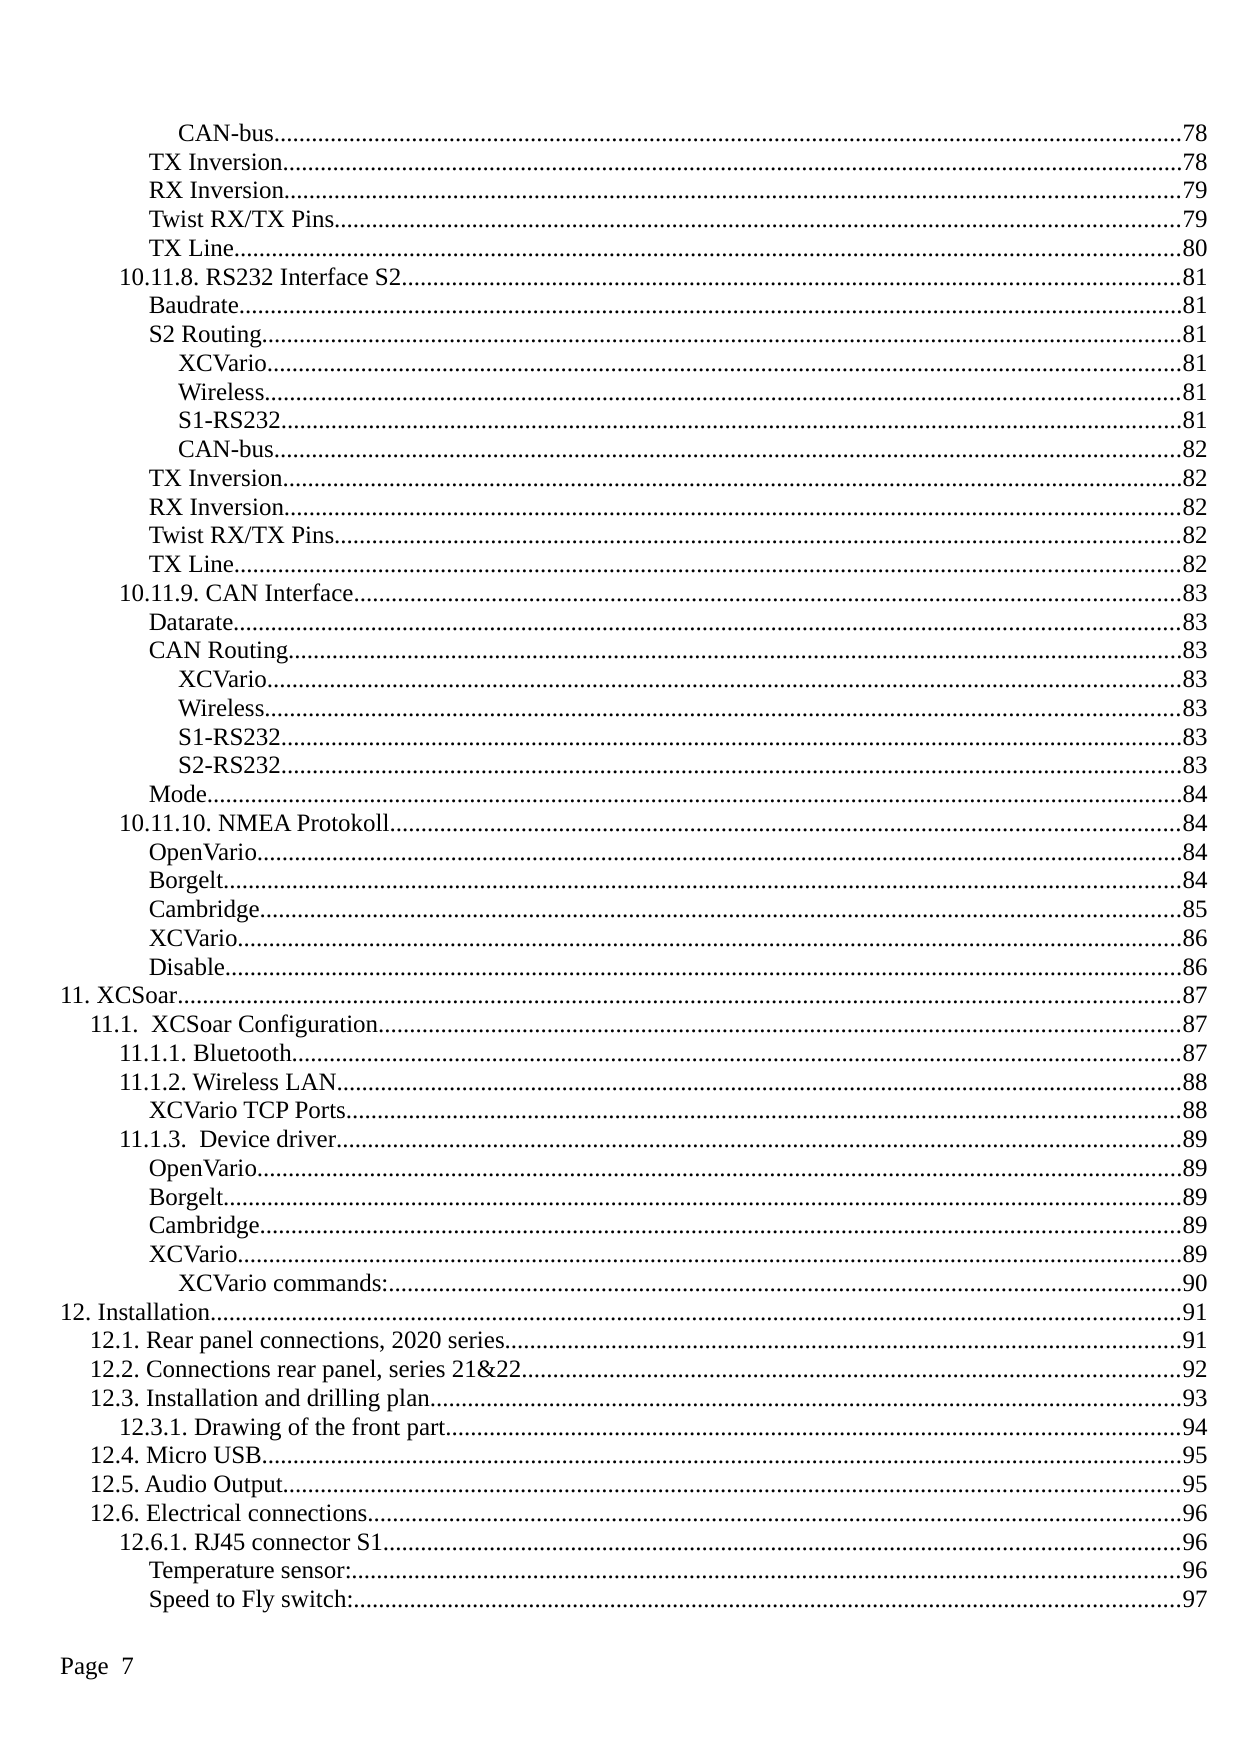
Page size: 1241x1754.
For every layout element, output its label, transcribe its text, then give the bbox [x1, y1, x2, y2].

text Borgelt 84 [148, 866, 1207, 894]
text XCVario 86 [148, 923, 1207, 952]
text 12.3. Installation and drilling plan 93 [89, 1383, 1207, 1412]
text Baudrate 81 [148, 291, 1207, 319]
text S2 Routing 81 [148, 319, 1207, 348]
text CAN-bus 78 [178, 118, 1207, 147]
text Twist RX/TX Pins 79 [148, 204, 1207, 233]
text OpenVario 89 [148, 1153, 1207, 1182]
text Cambridge 89 [148, 1211, 1207, 1239]
text RX Inversion 82 [148, 492, 1207, 521]
text S1-RS232 83 [178, 722, 1207, 751]
text XCVario 83 [178, 664, 1207, 693]
text Twist RX/TX Pins 82 [148, 521, 1207, 549]
text TX Line 80 [148, 233, 1207, 262]
text Borgelt 89 [148, 1182, 1207, 1211]
text Speed to Fly switch: 97 [148, 1584, 1207, 1613]
text 12.1. Rear panel connections, 2020 series 91 [89, 1326, 1207, 1354]
text S2-RS232 83 [178, 751, 1207, 779]
text 11.1. XCSoar Configuration 87 [89, 1009, 1207, 1038]
text 10.11.9. CAN Interface 83 [119, 578, 1207, 607]
text S1-RS232 81 [178, 406, 1207, 434]
text CAN-bus 82 [178, 434, 1207, 463]
text Disable 86 [148, 952, 1207, 981]
text TX Line 82 [148, 549, 1207, 578]
text RX Inversion 79 [148, 176, 1207, 204]
text 12.3.1. Drawing of the front part 94 [119, 1412, 1207, 1441]
text 12. Installation 91 [60, 1297, 1207, 1326]
text 10.11.10. NMEA Protokoll 84 [119, 808, 1207, 837]
text 12.6.1. RJ45 connector S1 96 [119, 1527, 1207, 1556]
text Wireless 83 [178, 693, 1207, 722]
text CAN Routing 83 [148, 636, 1207, 664]
text 11.1.1. Bluetooth 87 [119, 1038, 1207, 1067]
text 12.5. Audio Output 95 [89, 1469, 1207, 1498]
text 12.4. Micro USB 95 [89, 1441, 1207, 1469]
text XCVario TCP Ports 88 [148, 1096, 1207, 1124]
text TX Inversion 82 [148, 463, 1207, 492]
text 11.1.2. Wireless LAN 88 [119, 1067, 1207, 1096]
text Datarate 83 [148, 607, 1207, 636]
text 11. XCSoar 87 [60, 981, 1207, 1009]
text 12.2. Connections rear panel, series 21&22 92 [89, 1354, 1207, 1383]
text XCVario 81 [178, 348, 1207, 377]
text XCVario 89 [148, 1239, 1207, 1268]
text XCVario commands: 90 [178, 1268, 1207, 1297]
text 10.11.8. RS232 Interface S2 81 [119, 262, 1207, 291]
text Cambridge 85 [148, 894, 1207, 923]
text Wireless 81 [178, 377, 1207, 406]
text 11.1.3. Device driver 89 [119, 1124, 1207, 1153]
text Mode 84 [148, 779, 1207, 808]
text OpenVario 84 [148, 837, 1207, 866]
text Temperature sensor: 96 [148, 1556, 1207, 1584]
text TX Inversion 78 [148, 147, 1207, 176]
text 12.6. Electrical connections 96 [89, 1498, 1207, 1527]
